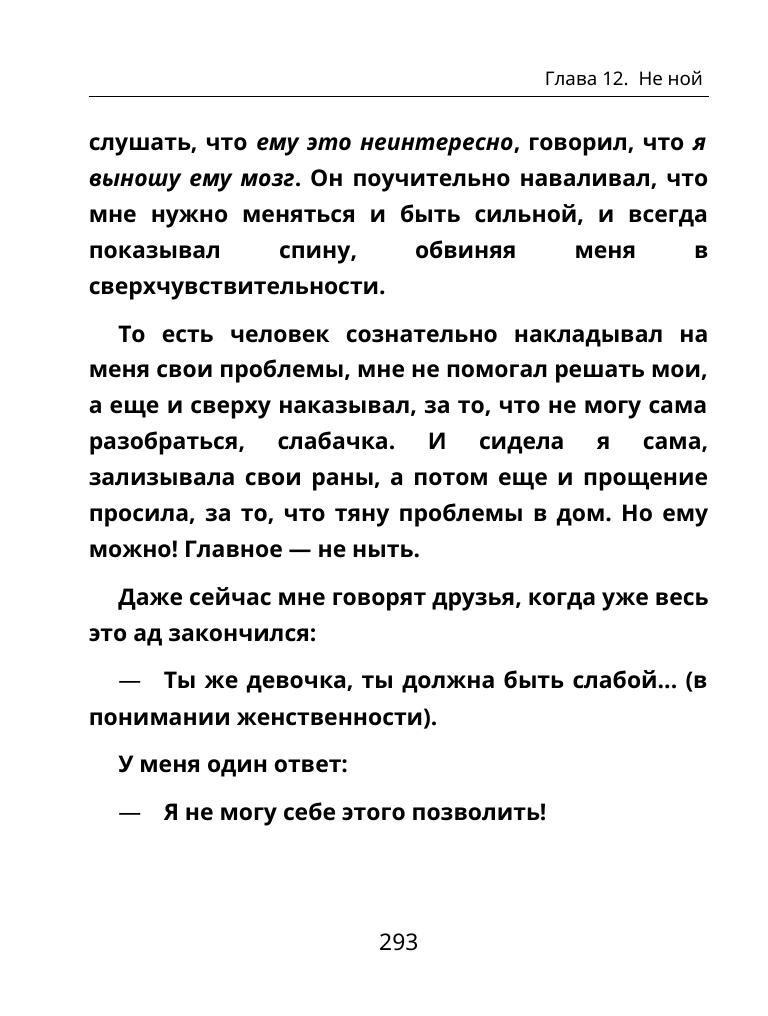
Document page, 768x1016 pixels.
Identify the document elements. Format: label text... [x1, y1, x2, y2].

text Даже сейчас мне говорят друзья, когда уже весь это ад закончился: [88, 581, 709, 648]
text То есть человек сознательно накладывал на меня свои проблемы, мне не помогал решать мои, а еще и сверху наказывал, за то, что не могу сама разобраться, слабачка. И сидела я сама, зализывала свои раны, а потом еще и прощение просила, за то, что тяну проблемы в дом. Но ему можно! Главное — не ныть. [88, 317, 709, 564]
list Я не могу себе этого позволить! [88, 796, 709, 827]
list Ты же девочка, ты должна быть слабой... (в понимании женственности). [88, 664, 709, 732]
text слушать, что ему это неинтересно, говорил, что я выношу ему мозг. Он поучительно наваливал, что мне нужно меняться и быть сильной, и всегда показывал спину, обвиняя меня в сверхчувствительности. [88, 126, 709, 301]
text У меня один ответ: [88, 748, 709, 779]
